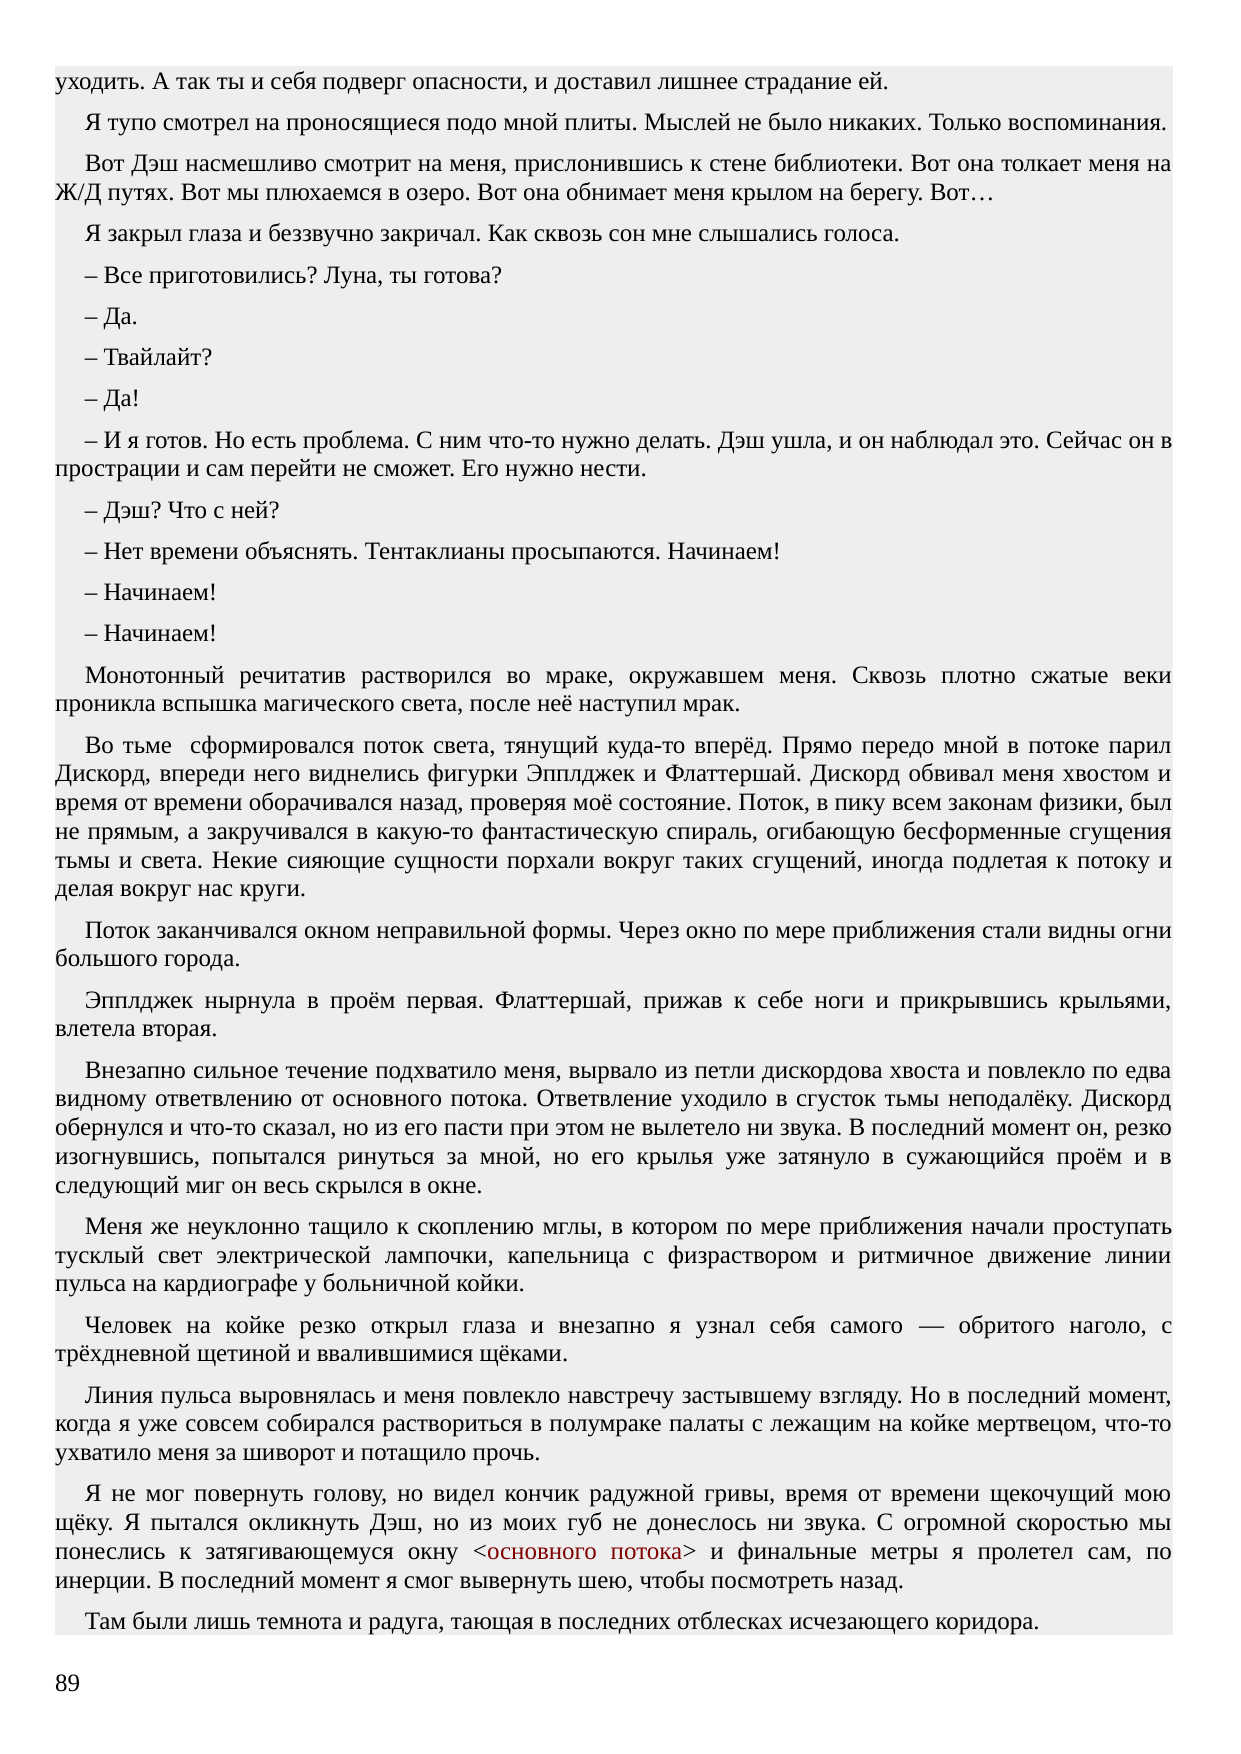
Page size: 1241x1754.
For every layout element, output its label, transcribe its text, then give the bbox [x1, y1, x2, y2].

text – Да! [55, 383, 1173, 412]
text – Начинаем! [55, 577, 1173, 606]
text Во тьме сформировался поток света, тянущий куда-то вперёд. Прямо передо мной в потоке парил Дискорд, впереди него виднелись фигурки Эпплджек и Флаттершай. Дискорд обвивал меня хвостом и время от времени оборачивался назад, проверяя моё состояние. Поток, в пику всем законам физики, был не прямым, а закручивался в какую-то фантастическую спираль, огибающую бесформенные сгущения тьмы и света. Некие сияющие сущности порхали вокруг таких сгущений, иногда подлетая к потоку и делая вокруг нас круги. [55, 730, 1173, 902]
text – Да. [55, 301, 1173, 330]
text Там были лишь темнота и радуга, тающая в последних отблесках исчезающего коридора. [55, 1606, 1173, 1635]
text – Твайлайт? [55, 342, 1173, 371]
text Я тупо смотрел на проносящиеся подо мной плиты. Мыслей не было никаких. Только воспоминания. [55, 107, 1173, 136]
text Поток заканчивался окном неправильной формы. Через окно по мере приближения стали видны огни большого города. [55, 915, 1173, 972]
text Меня же неуклонно тащило к скоплению мглы, в котором по мере приближения начали проступать тусклый свет электрической лампочки, капельница с физраствором и ритмичное движение линии пульса на кардиографе у больничной койки. [55, 1211, 1173, 1297]
text Я не мог повернуть голову, но видел кончик радужной гривы, время от времени щекочущий мою щёку. Я пытался окликнуть Дэш, но из моих губ не донеслось ни звука. С огромной скоростью мы понеслись к затягивающемуся окну <основного потока> и финальные метры я пролетел сам, по инерции. В последний момент я смог вывернуть шею, чтобы посмотреть назад. [55, 1478, 1173, 1593]
text – Начинаем! [55, 618, 1173, 647]
text Внезапно сильное течение подхватило меня, вырвало из петли дискордова хвоста и повлекло по едва видному ответвлению от основного потока. Ответвление уходило в сгусток тьмы неподалёку. Дискорд обернулся и что-то сказал, но из его пасти при этом не вылетело ни звука. В последний момент он, резко изогнувшись, попытался ринуться за мной, но его крылья уже затянуло в сужающийся проём и в следующий миг он весь скрылся в окне. [55, 1055, 1173, 1198]
text уходить. А так ты и себя подверг опасности, и доставил лишнее страдание ей. [55, 66, 1173, 95]
text – И я готов. Но есть проблема. С ним что-то нужно делать. Дэш ушла, и он наблюдал это. Сейчас он в прострации и сам перейти не сможет. Его нужно нести. [55, 425, 1173, 482]
text – Все приготовились? Луна, ты готова? [55, 260, 1173, 288]
text Человек на койке резко открыл глаза и внезапно я узнал себя самого — обритого наголо, с трёхдневной щетиной и ввалившимися щёками. [55, 1310, 1173, 1367]
text Я закрыл глаза и беззвучно закричал. Как сквозь сон мне слышались голоса. [55, 218, 1173, 247]
text Монотонный речитатив растворился во мраке, окружавшем меня. Сквозь плотно сжатые веки проникла вспышка магического света, после неё наступил мрак. [55, 660, 1173, 717]
text Линия пульса выровнялась и меня повлекло навстречу застывшему взгляду. Но в последний момент, когда я уже совсем собирался раствориться в полумраке палаты с лежащим на койке мертвецом, что-то ухватило меня за шиворот и потащило прочь. [55, 1380, 1173, 1466]
text – Нет времени объяснять. Тентаклианы просыпаются. Начинаем! [55, 536, 1173, 565]
text Вот Дэш насмешливо смотрит на меня, прислонившись к стене библиотеки. Вот она толкает меня на Ж/Д путях. Вот мы плюхаемся в озеро. Вот она обнимает меня крылом на берегу. Вот… [55, 148, 1173, 206]
text Эпплджек нырнула в проём первая. Флаттершай, прижав к себе ноги и прикрывшись крыльями, влетела вторая. [55, 985, 1173, 1042]
text – Дэш? Что с ней? [55, 495, 1173, 523]
